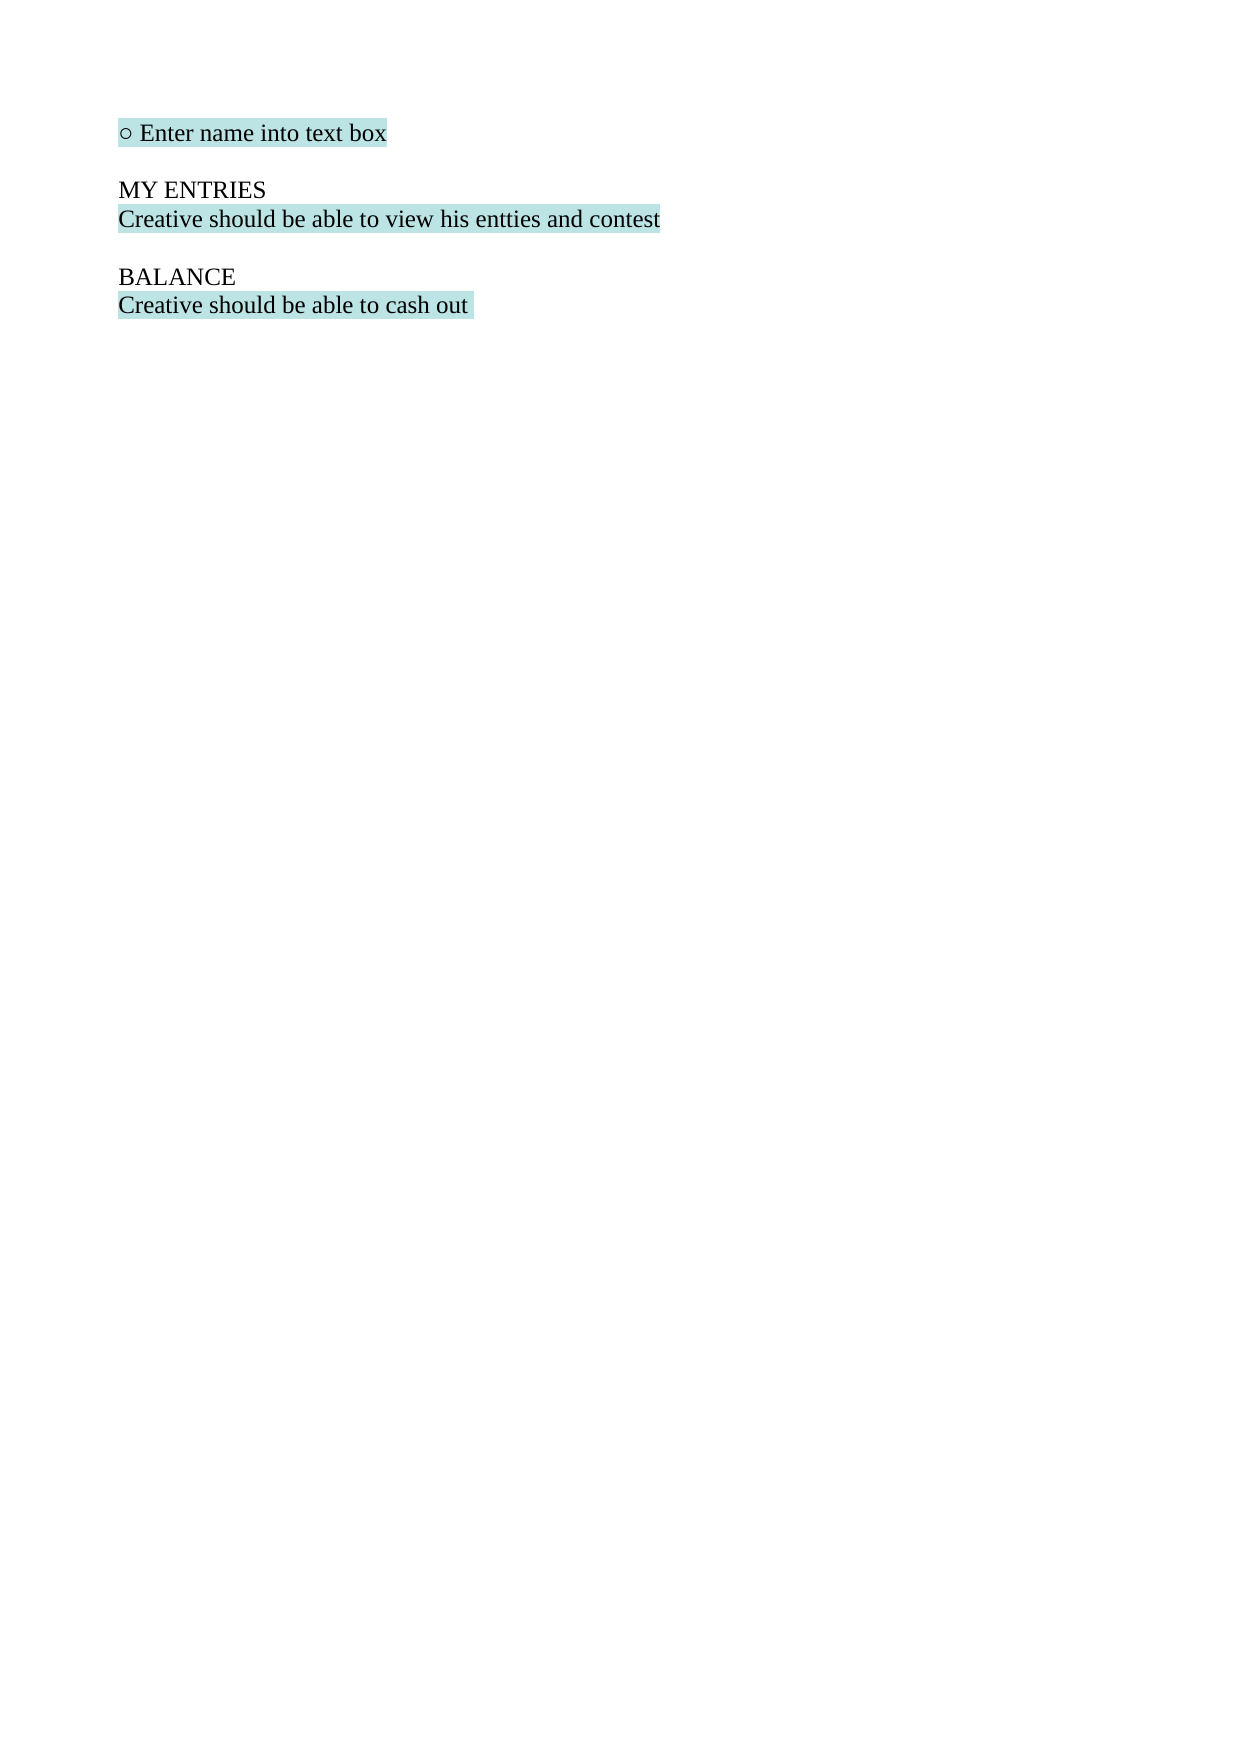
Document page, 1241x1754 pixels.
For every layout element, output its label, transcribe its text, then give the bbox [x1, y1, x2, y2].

text MY ENTRIES [118, 176, 1122, 204]
text Creative should be able to view his entties and contest [118, 204, 1122, 233]
text Creative should be able to cash out [118, 291, 1122, 319]
text BALANCE [118, 262, 1122, 291]
text ○ Enter name into text box [118, 118, 1122, 147]
